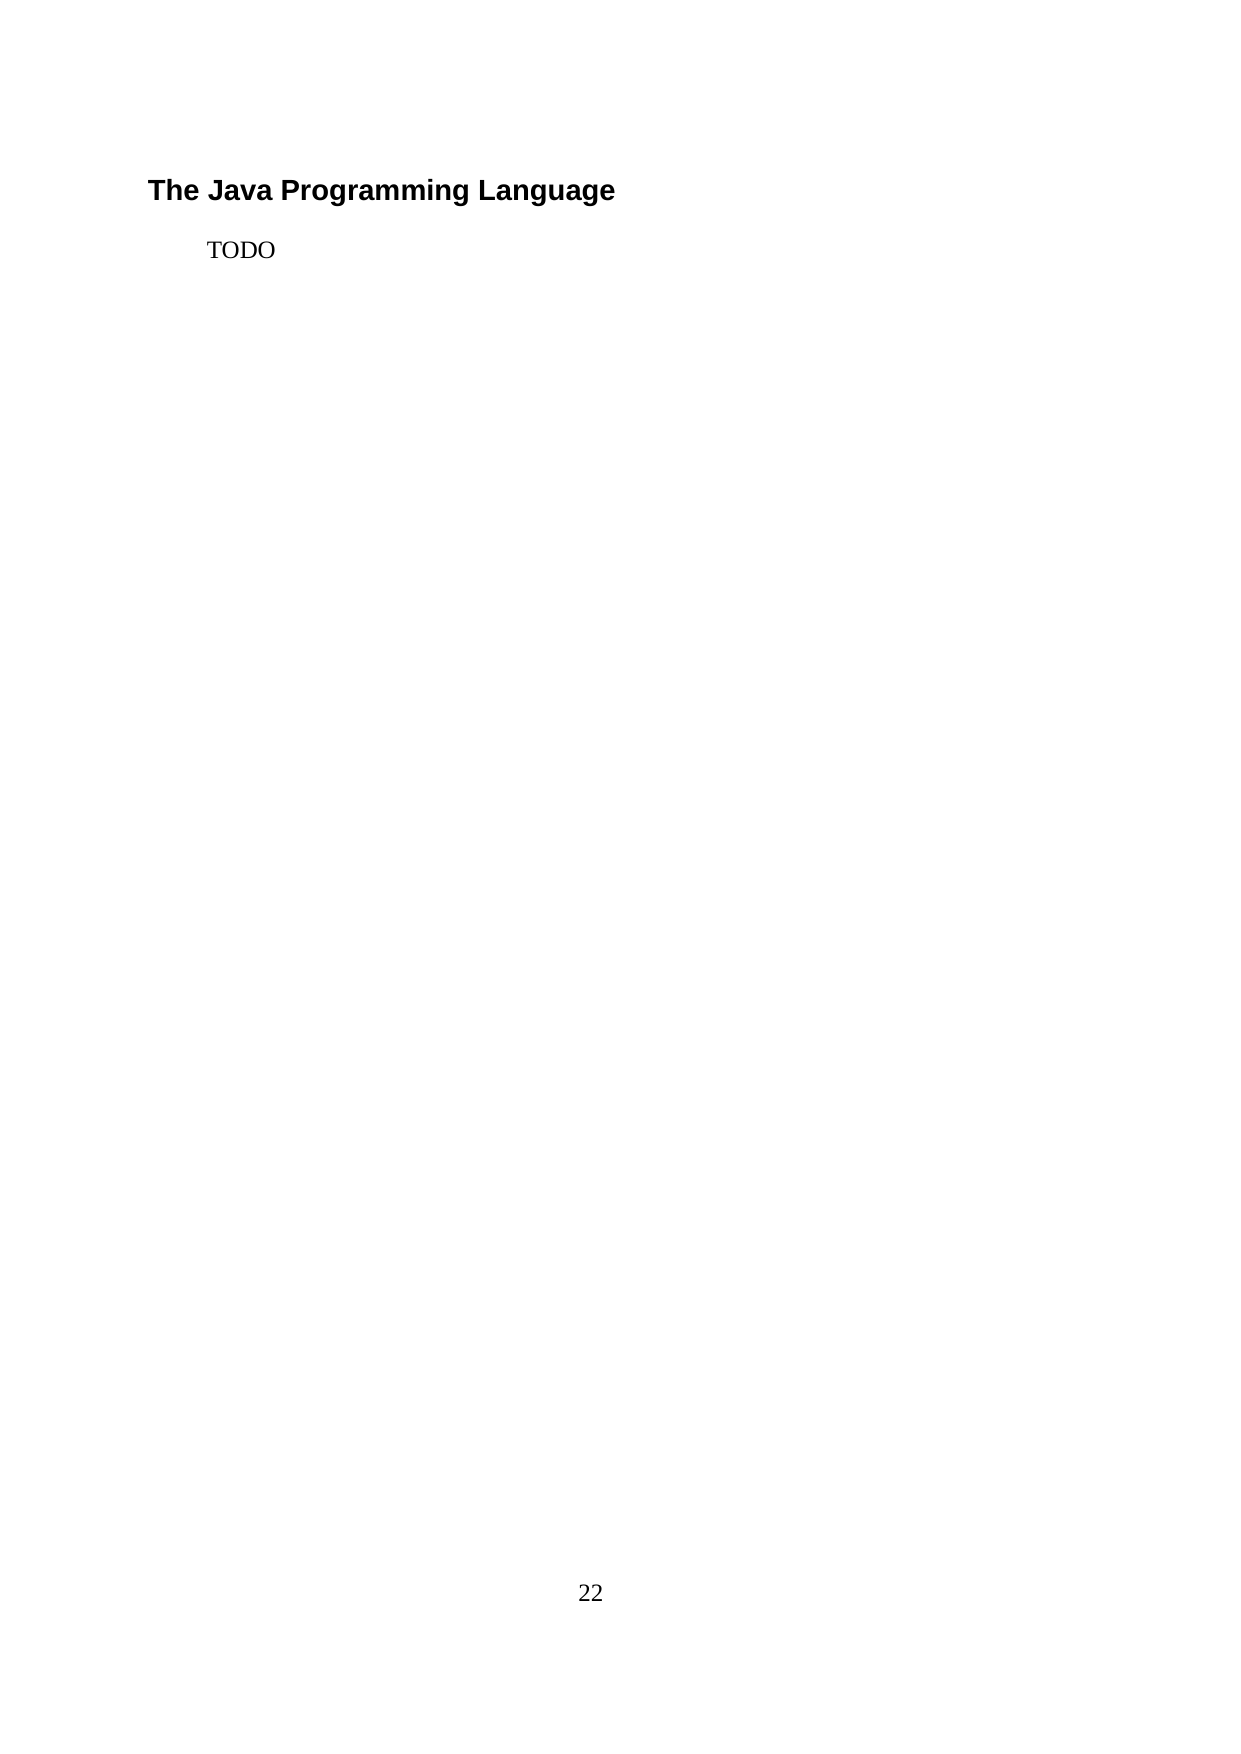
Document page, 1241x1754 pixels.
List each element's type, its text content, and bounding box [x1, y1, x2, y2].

text TODO [148, 235, 1033, 264]
subtitle The Java Programming Language [148, 173, 1033, 206]
